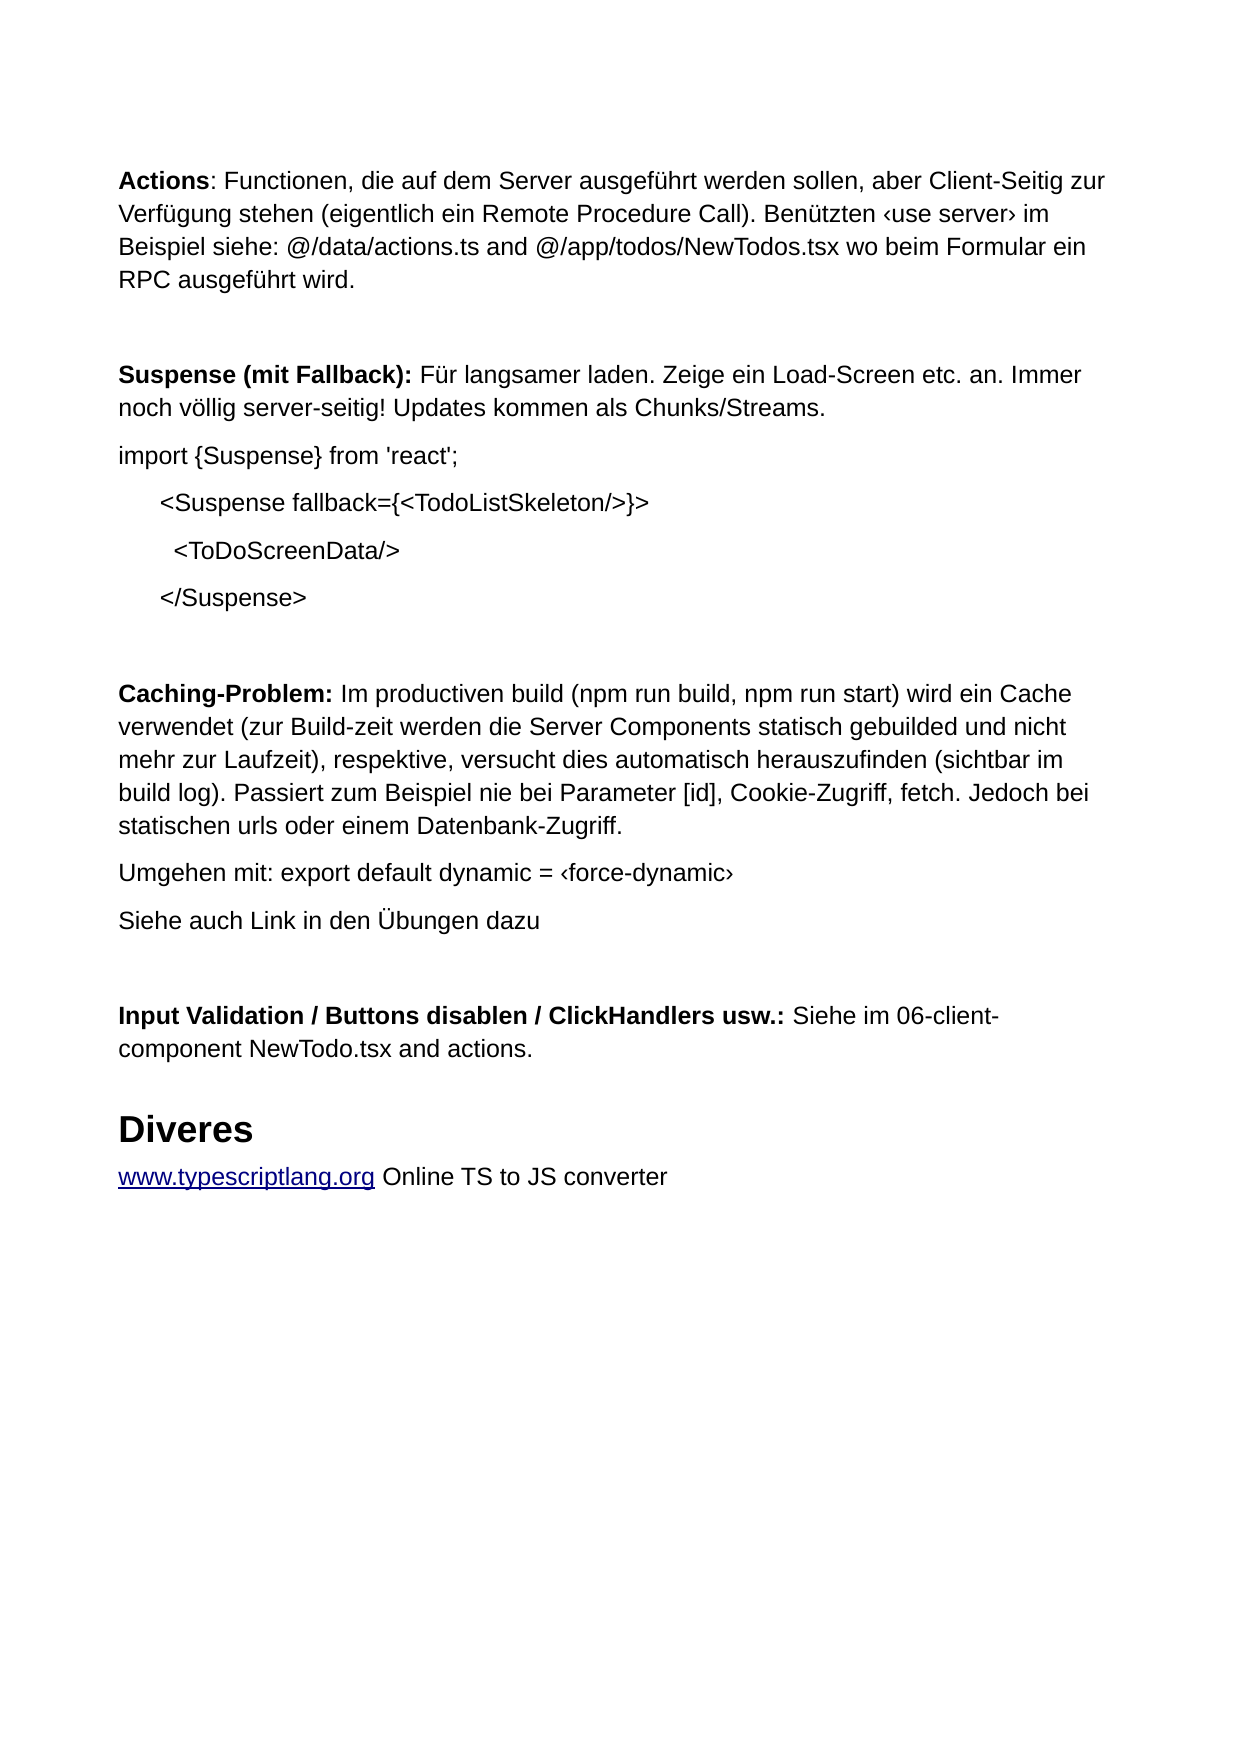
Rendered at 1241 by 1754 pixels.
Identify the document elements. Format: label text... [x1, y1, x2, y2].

text import {Suspense} from 'react'; [118, 441, 1122, 469]
text </Suspense> [118, 583, 1122, 612]
text <Suspense fallback={<TodoListSkeleton/>}> [118, 488, 1122, 517]
text Siehe auch Link in den Übungen dazu [118, 906, 1122, 935]
text Umgehen mit: export default dynamic = ‹force-dynamic› [118, 858, 1122, 887]
subtitle Diveres [118, 1107, 1122, 1150]
text Suspense (mit Fallback): Für langsamer laden. Zeige ein Load-Screen etc. an. Immer noch völlig server-seitig! Updates kommen als Chunks/Streams. [118, 360, 1122, 422]
text www.typescriptlang.org Online TS to JS converter [118, 1162, 1122, 1191]
text Input Validation / Buttons disablen / ClickHandlers usw.: Siehe im 06-client-component NewTodo.tsx and actions. [118, 1001, 1122, 1063]
text Actions: Functionen, die auf dem Server ausgeführt werden sollen, aber Client-Seitig zur Verfügung stehen (eigentlich ein Remote Procedure Call). Benützten ‹use server› im Beispiel siehe: @/data/actions.ts and @/app/todos/NewTodos.tsx wo beim Formular ein RPC ausgeführt wird. [118, 166, 1122, 293]
text Caching-Problem: Im productiven build (npm run build, npm run start) wird ein Cache verwendet (zur Build-zeit werden die Server Components statisch gebuilded und nicht mehr zur Laufzeit), respektive, versucht dies automatisch herauszufinden (sichtbar im build log). Passiert zum Beispiel nie bei Parameter [id], Cookie-Zugriff, fetch. Jedoch bei statischen urls oder einem Datenbank-Zugriff. [118, 679, 1122, 839]
text <ToDoScreenData/> [118, 536, 1122, 564]
